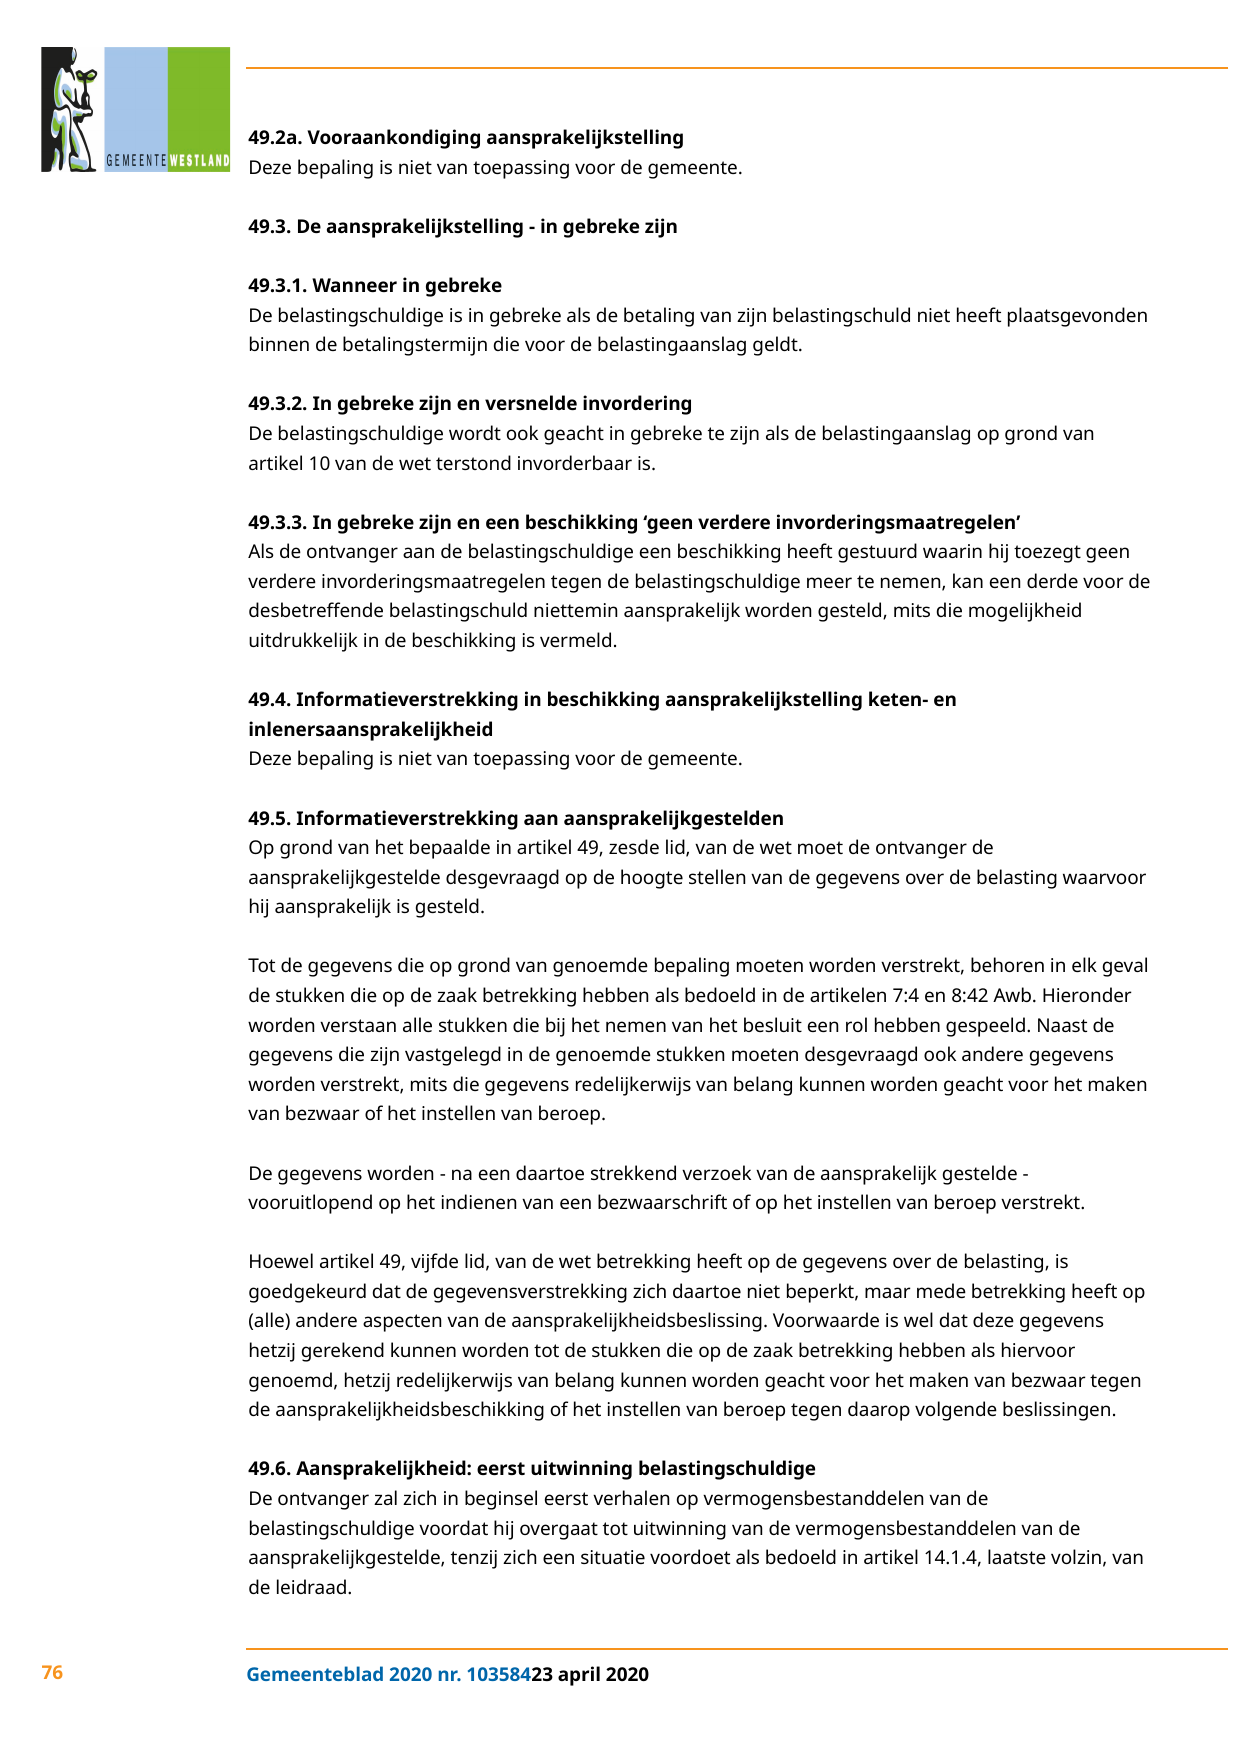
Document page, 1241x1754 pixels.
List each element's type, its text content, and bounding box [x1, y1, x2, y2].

text 49.6. Aansprakelijkheid: eerst uitwinning belastingschuldige [248, 1456, 1152, 1481]
text Als de ontvanger aan de belastingschuldige een beschikking heeft gestuurd waarin hij toezegt geen verdere invorderingsmaatregelen tegen de belastingschuldige meer te nemen, kan een derde voor de desbetreffende belastingschuld niettemin aansprakelijk worden gesteld, mits die mogelijkheid uitdrukkelijk in de beschikking is vermeld. [248, 538, 1152, 653]
text Hoewel artikel 49, vijfde lid, van de wet betrekking heeft op de gegevens over de belasting, is goedgekeurd dat de gegevensverstrekking zich daartoe niet beperkt, maar mede betrekking heeft op (alle) andere aspecten van de aansprakelijkheidsbeslissing. Voorwaarde is wel dat deze gegevens hetzij gerekend kunnen worden tot de stukken die op de zaak betrekking hebben als hiervoor genoemd, hetzij redelijkerwijs van belang kunnen worden geacht voor het maken van bezwaar tegen de aansprakelijkheidsbeschikking of het instellen van beroep tegen daarop volgende beslissingen. [248, 1248, 1152, 1422]
text 49.4. Informatieverstrekking in beschikking aansprakelijkstelling keten- en inlenersaansprakelijkheid [248, 686, 1152, 742]
picture [41, 47, 231, 172]
text 49.3.3. In gebreke zijn en een beschikking ‘geen verdere invorderingsmaatregelen’ [248, 509, 1152, 535]
text Tot de gegevens die op grond van genoemde bepaling moeten worden verstrekt, behoren in elk geval de stukken die op de zaak betrekking hebben als bedoeld in de artikelen 7:4 en 8:42 Awb. Hieronder worden verstaan alle stukken die bij het nemen van het besluit een rol hebben gespeeld. Naast de gegevens die zijn vastgelegd in de genoemde stukken moeten desgevraagd ook andere gegevens worden verstrekt, mits die gegevens redelijkerwijs van belang kunnen worden geacht voor het maken van bezwaar of het instellen van beroep. [248, 953, 1152, 1126]
text 49.2a. Vooraankondiging aansprakelijkstelling [248, 124, 1152, 150]
text 49.3. De aansprakelijkstelling - in gebreke zijn [248, 213, 1152, 239]
text De belastingschuldige wordt ook geacht in gebreke te zijn als de belastingaanslag op grond van artikel 10 van de wet terstond invorderbaar is. [248, 420, 1152, 476]
text De ontvanger zal zich in beginsel eerst verhalen op vermogensbestanddelen van de belastingschuldige voordat hij overgaat tot uitwinning van de vermogensbestanddelen van de aansprakelijkgestelde, tenzij zich een situatie voordoet als bedoeld in artikel 14.1.4, laatste volzin, van de leidraad. [248, 1485, 1152, 1600]
text Deze bepaling is niet van toepassing voor de gemeente. [248, 746, 1152, 771]
text 49.3.1. Wanneer in gebreke [248, 272, 1152, 298]
text 49.3.2. In gebreke zijn en versnelde invordering [248, 391, 1152, 416]
text 49.5. Informatieverstrekking aan aansprakelijkgestelden [248, 805, 1152, 831]
text De gegevens worden - na een daartoe strekkend verzoek van de aansprakelijk gestelde - vooruitlopend op het indienen van een bezwaarschrift of op het instellen van beroep verstrekt. [248, 1160, 1152, 1215]
text De belastingschuldige is in gebreke als de betaling van zijn belastingschuld niet heeft plaatsgevonden binnen de betalingstermijn die voor de belastingaanslag geldt. [248, 302, 1152, 357]
text Op grond van het bepaalde in artikel 49, zesde lid, van de wet moet de ontvanger de aansprakelijkgestelde desgevraagd op de hoogte stellen van de gegevens over de belasting waarvoor hij aansprakelijk is gesteld. [248, 834, 1152, 919]
text Deze bepaling is niet van toepassing voor de gemeente. [248, 154, 1152, 180]
